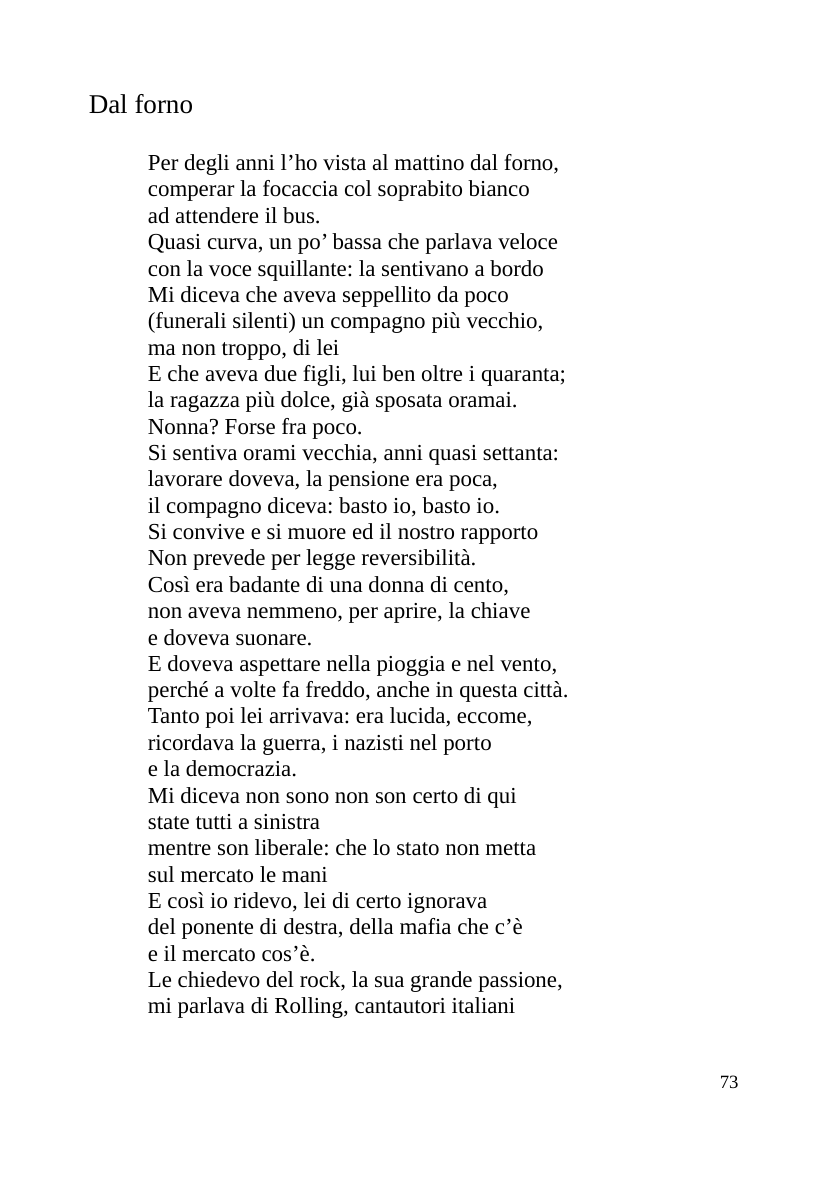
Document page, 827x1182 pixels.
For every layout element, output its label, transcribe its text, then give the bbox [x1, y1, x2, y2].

text Si convive e si muore ed il nostro rapporto [148, 518, 738, 544]
text Mi diceva che aveva seppellito da poco [148, 281, 738, 307]
text Dal forno [88, 88, 738, 120]
text (funerali silenti) un compagno più vecchio, [148, 307, 738, 334]
text e doveva suonare. [148, 623, 738, 650]
text lavorare doveva, la pensione era poca, [148, 465, 738, 492]
text Così era badante di una donna di cento, [148, 571, 738, 597]
text ma non troppo, di lei [148, 334, 738, 360]
text perché a volte fa freddo, anche in questa città. [148, 676, 738, 703]
text Per degli anni l’ho vista al mattino dal forno, [148, 149, 738, 176]
text E doveva aspettare nella pioggia e nel vento, [148, 650, 738, 676]
text Mi diceva non sono non son certo di qui [148, 782, 738, 808]
text con la voce squillante: la sentivano a bordo [148, 254, 738, 281]
text il compagno diceva: basto io, basto io. [148, 492, 738, 518]
text e la democrazia. [148, 755, 738, 782]
text non aveva nemmeno, per aprire, la chiave [148, 597, 738, 623]
text E che aveva due figli, lui ben oltre i quaranta; [148, 360, 738, 386]
text sul mercato le mani [148, 861, 738, 887]
text comperar la focaccia col soprabito bianco [148, 176, 738, 202]
text ricordava la guerra, i nazisti nel porto [148, 729, 738, 755]
text la ragazza più dolce, già sposata oramai. [148, 386, 738, 413]
text mentre son liberale: che lo stato non metta [148, 834, 738, 861]
text mi parlava di Rolling, cantautori italiani [148, 992, 738, 1019]
text Si sentiva orami vecchia, anni quasi settanta: [148, 439, 738, 465]
text state tutti a sinistra [148, 808, 738, 834]
text Le chiedevo del rock, la sua grande passione, [148, 966, 738, 992]
text Non prevede per legge reversibilità. [148, 544, 738, 571]
text Tanto poi lei arrivava: era lucida, eccome, [148, 703, 738, 729]
text Quasi curva, un po’ bassa che parlava veloce [148, 228, 738, 254]
text e il mercato cos’è. [148, 940, 738, 966]
text ad attendere il bus. [148, 202, 738, 228]
text del ponente di destra, della mafia che c’è [148, 913, 738, 940]
text E così io ridevo, lei di certo ignorava [148, 887, 738, 913]
text Nonna? Forse fra poco. [148, 413, 738, 439]
